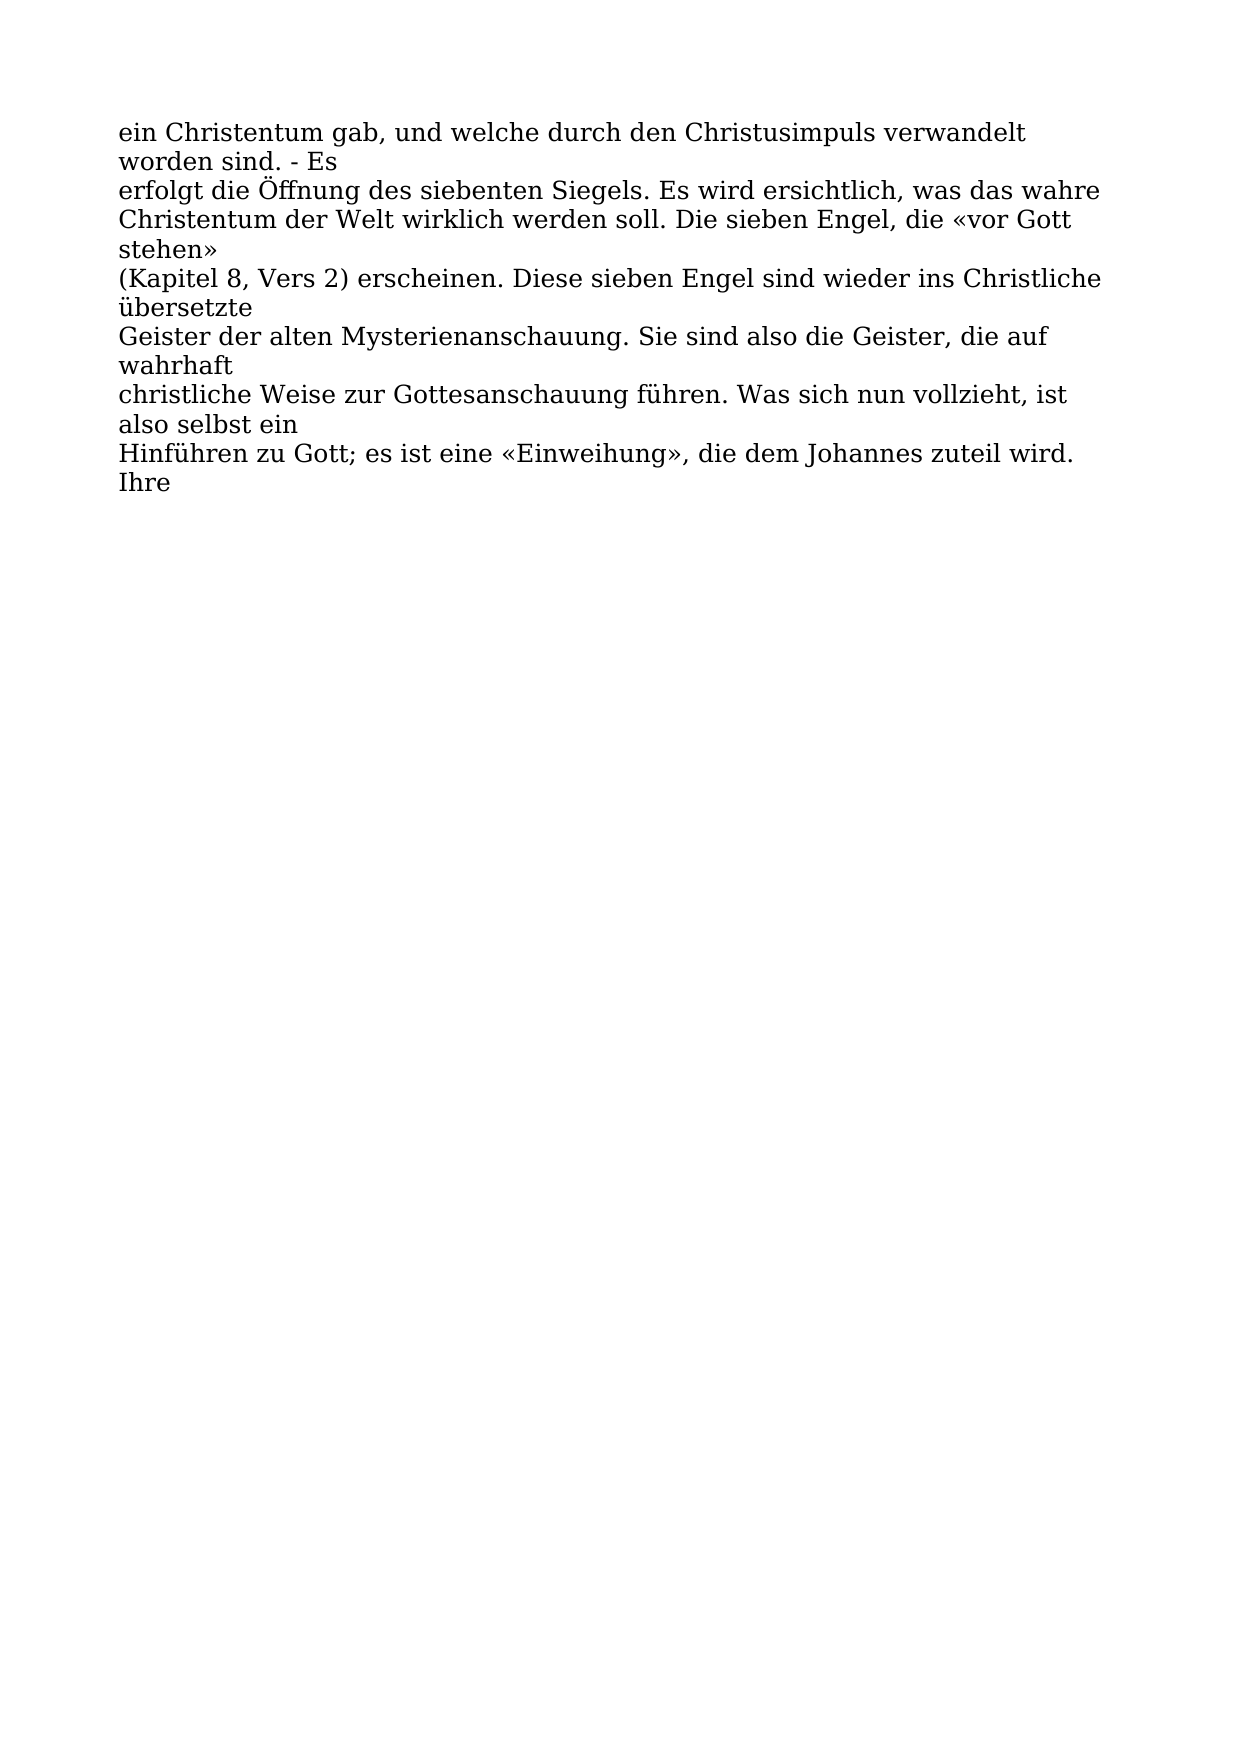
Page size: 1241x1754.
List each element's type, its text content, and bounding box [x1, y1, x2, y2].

text ein Christentum gab, und welche durch den Christusimpuls verwandelt worden sind. - Es [118, 118, 1122, 176]
text christliche Weise zur Gottesanschauung führen. Was sich nun vollzieht, ist also selbst ein [118, 381, 1122, 439]
text Christentum der Welt wirklich werden soll. Die sieben Engel, die «vor Gott stehen» [118, 206, 1122, 264]
text Hinführen zu Gott; es ist eine «Einweihung», die dem Johannes zuteil wird. Ihre [118, 439, 1122, 497]
text erfolgt die Öffnung des siebenten Siegels. Es wird ersichtlich, was das wahre [118, 176, 1122, 206]
text Geister der alten Mysterienanschauung. Sie sind also die Geister, die auf wahrhaft [118, 322, 1122, 381]
text (Kapitel 8, Vers 2) erscheinen. Diese sieben Engel sind wieder ins Christliche übersetzte [118, 264, 1122, 322]
